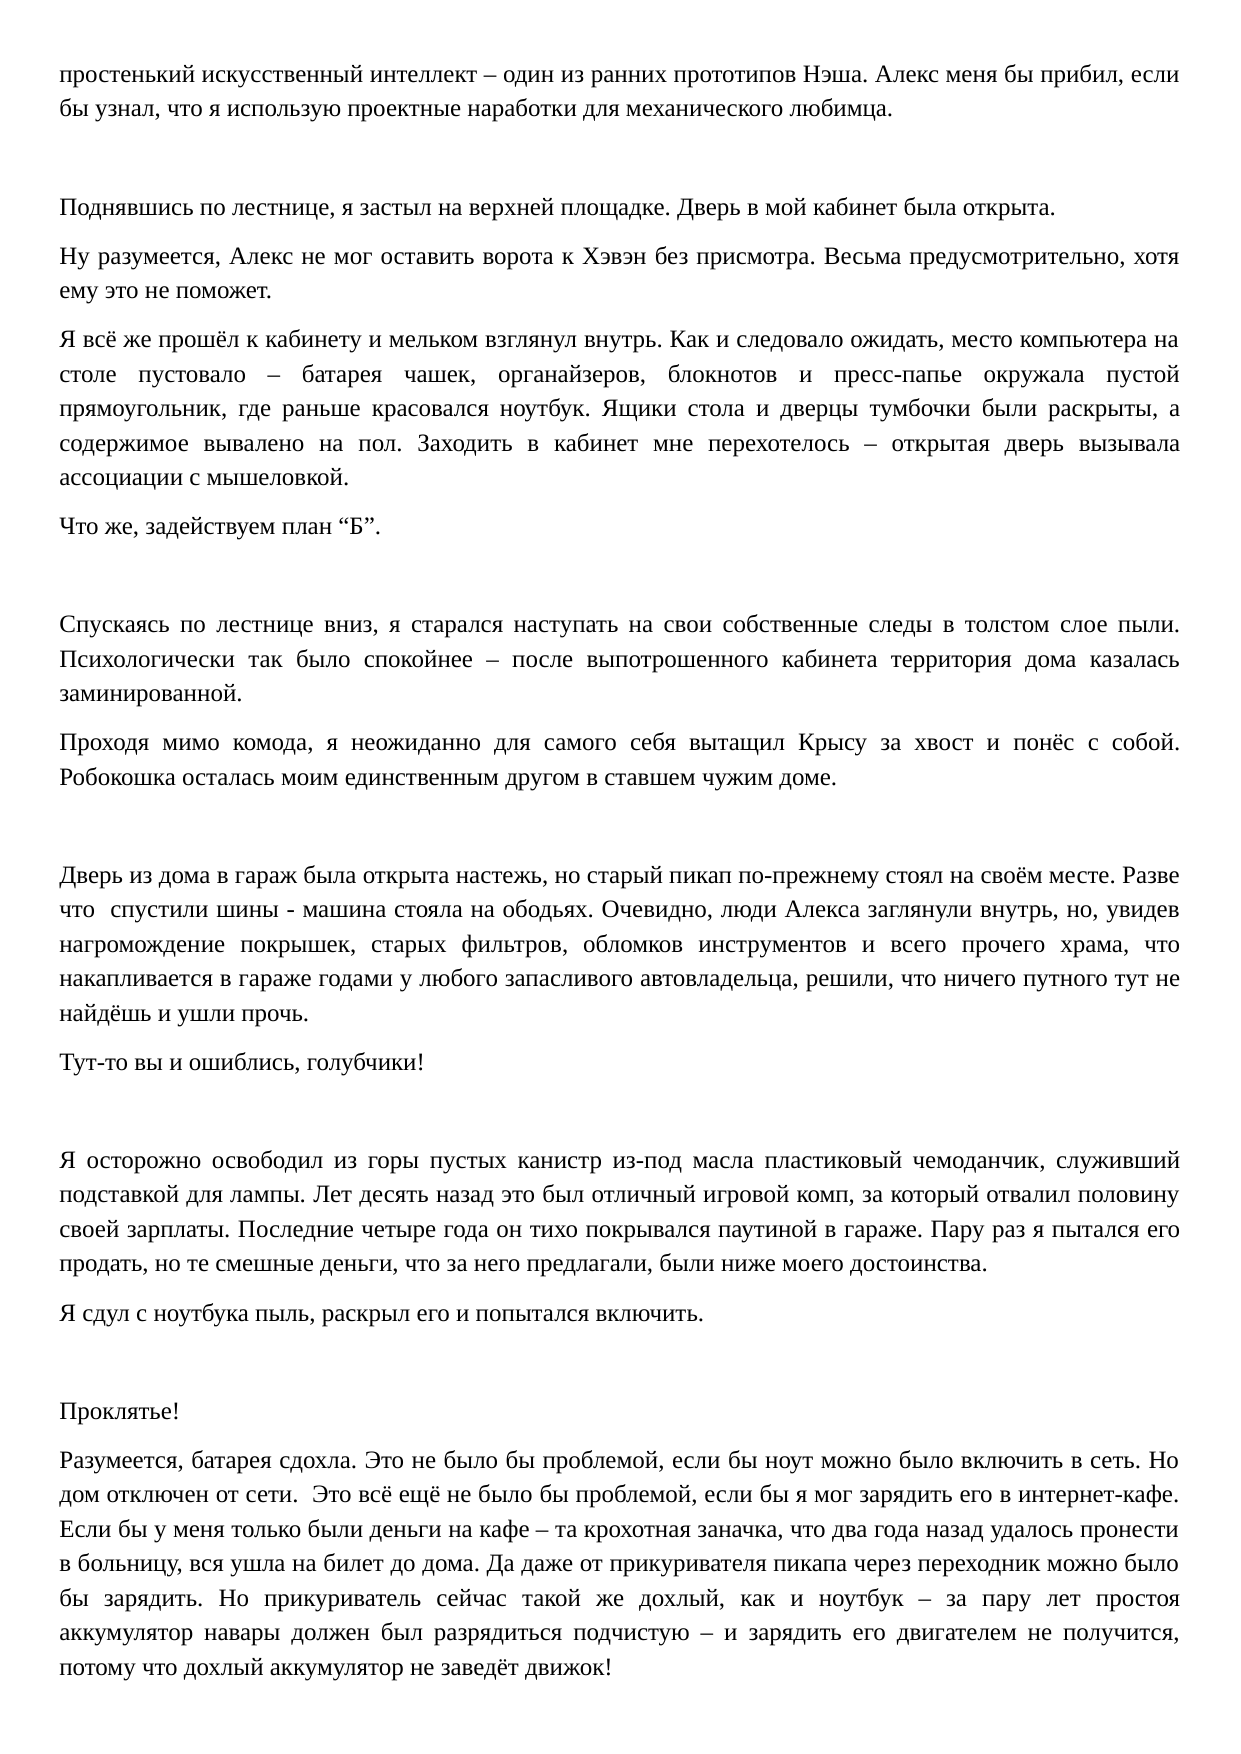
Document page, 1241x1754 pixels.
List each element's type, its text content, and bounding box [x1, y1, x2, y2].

text Проклятье! [59, 1396, 1181, 1424]
text Я сдул с ноутбука пыль, раскрыл его и попытался включить. [59, 1298, 1181, 1326]
text простенький искусственный интеллект – один из ранних прототипов Нэша. Алекс меня бы прибил, если бы узнал, что я использую проектные наработки для механического любимца. [59, 59, 1181, 122]
text Я осторожно освободил из горы пустых канистр из-под масла пластиковый чемоданчик, служивший подставкой для лампы. Лет десять назад это был отличный игровой комп, за который отвалил половину своей зарплаты. Последние четыре года он тихо покрывался паутиной в гараже. Пару раз я пытался его продать, но те смешные деньги, что за него предлагали, были ниже моего достоинства. [59, 1145, 1181, 1277]
text Разумеется, батарея сдохла. Это не было бы проблемой, если бы ноут можно было включить в сеть. Но дом отключен от сети. Это всё ещё не было бы проблемой, если бы я мог зарядить его в интернет-кафе. Если бы у меня только были деньги на кафе – та крохотная заначка, что два года назад удалось пронести в больницу, вся ушла на билет до дома. Да даже от прикуривателя пикапа через переходник можно было бы зарядить. Но прикуриватель сейчас такой же дохлый, как и ноутбук – за пару лет простоя аккумулятор навары должен был разрядиться подчистую – и зарядить его двигателем не получится, потому что дохлый аккумулятор не заведёт движок! [59, 1445, 1181, 1680]
text Что же, задействуем план “Б”. [59, 511, 1181, 540]
text Я всё же прошёл к кабинету и мельком взглянул внутрь. Как и следовало ожидать, место компьютера на столе пустовало – батарея чашек, органайзеров, блокнотов и пресс-папье окружала пустой прямоугольник, где раньше красовался ноутбук. Ящики стола и дверцы тумбочки были раскрыты, а содержимое вывалено на пол. Заходить в кабинет мне перехотелось – открытая дверь вызывала ассоциации с мышеловкой. [59, 324, 1181, 491]
text Ну разумеется, Алекс не мог оставить ворота к Хэвэн без присмотра. Весьма предусмотрительно, хотя ему это не поможет. [59, 241, 1181, 304]
text Поднявшись по лестнице, я застыл на верхней площадке. Дверь в мой кабинет была открыта. [59, 192, 1181, 220]
text Спускаясь по лестнице вниз, я старался наступать на свои собственные следы в толстом слое пыли. Психологически так было спокойнее – после выпотрошенного кабинета территория дома казалась заминированной. [59, 609, 1181, 707]
text Проходя мимо комода, я неожиданно для самого себя вытащил Крысу за хвост и понёс с собой. Робокошка осталась моим единственным другом в ставшем чужим доме. [59, 727, 1181, 791]
text Тут-то вы и ошиблись, голубчики! [59, 1047, 1181, 1076]
text Дверь из дома в гараж была открыта настежь, но старый пикап по-прежнему стоял на своём месте. Разве что спустили шины - машина стояла на ободьях. Очевидно, люди Алекса заглянули внутрь, но, увидев нагромождение покрышек, старых фильтров, обломков инструментов и всего прочего храма, что накапливается в гараже годами у любого запасливого автовладельца, решили, что ничего путного тут не найдёшь и ушли прочь. [59, 860, 1181, 1027]
